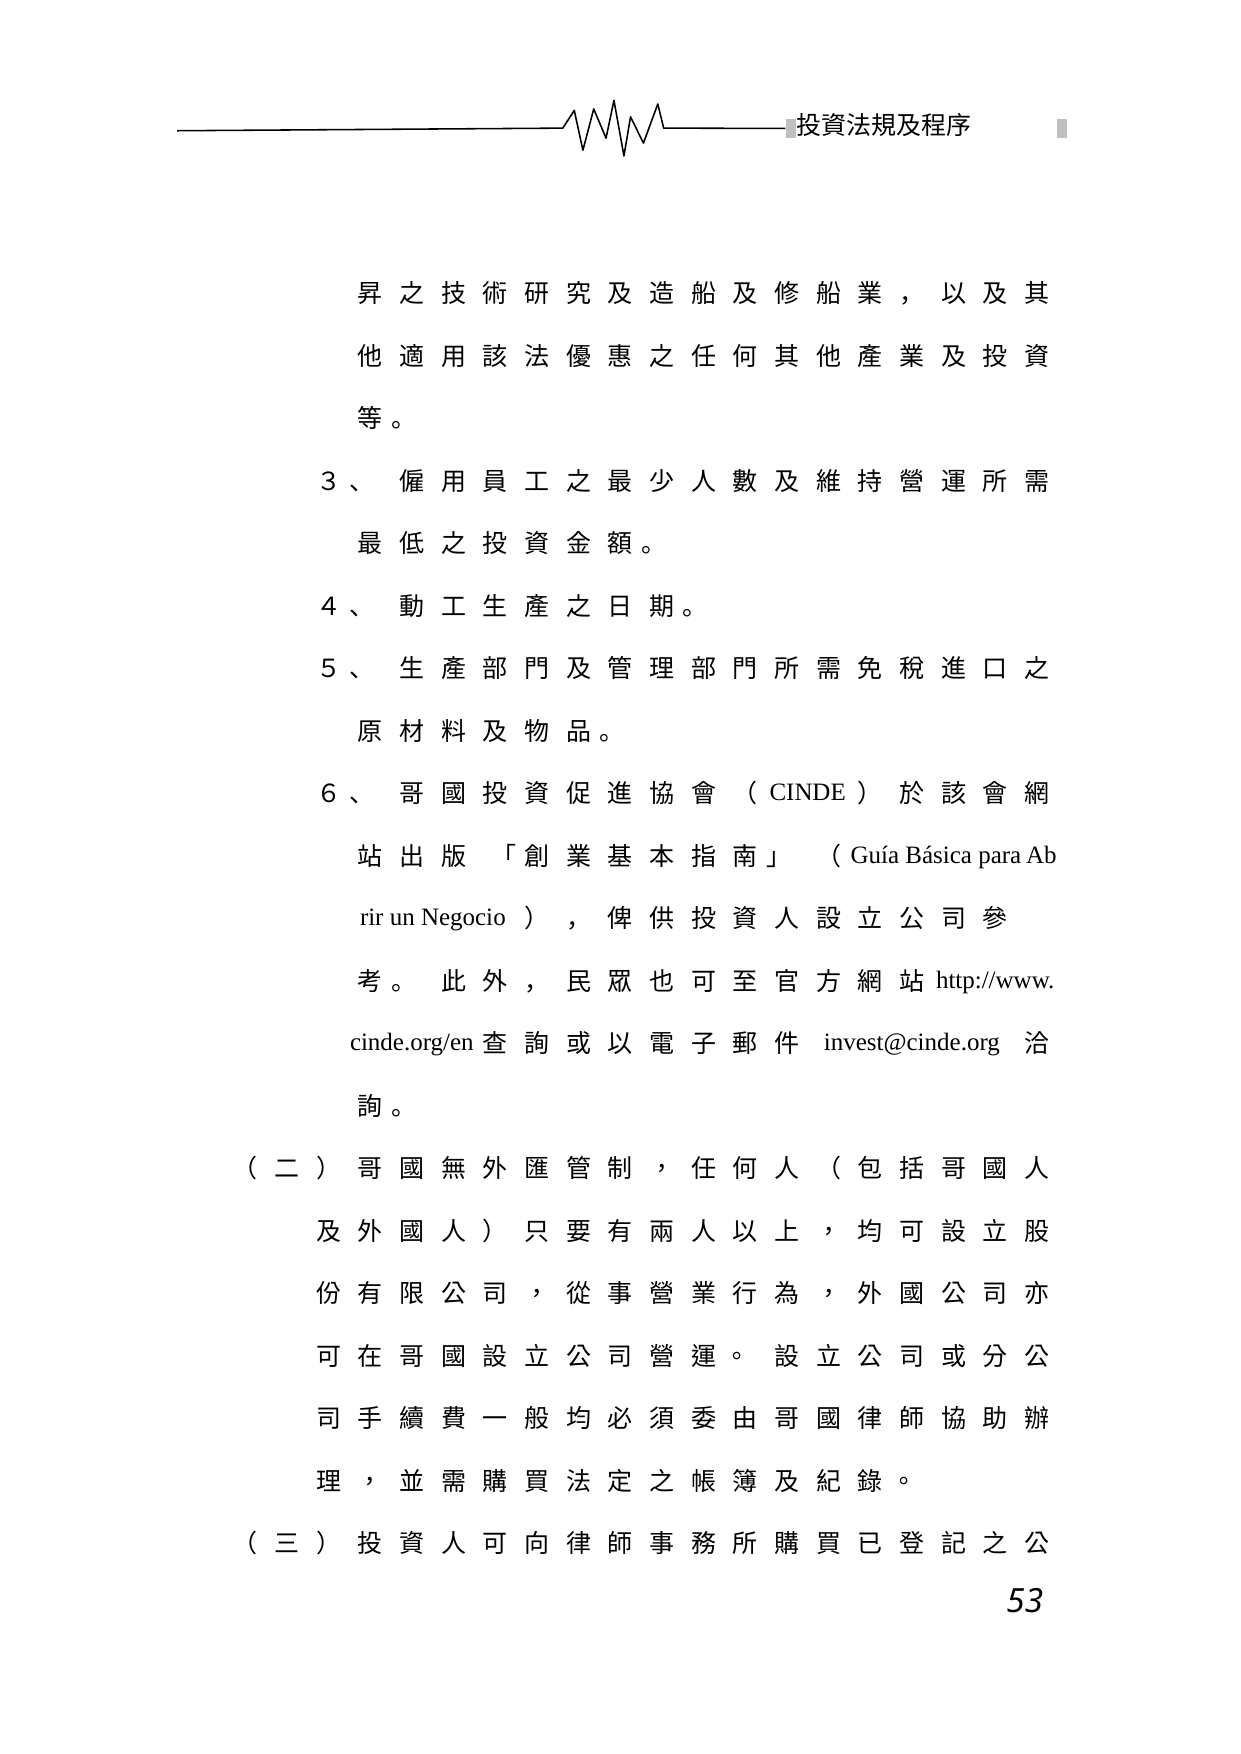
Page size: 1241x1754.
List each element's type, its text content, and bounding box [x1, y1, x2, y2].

text ５、生產部門及管理部門所需免稅進口之原材料及物品。 [281, 625, 1058, 750]
text ３、僱用員工之最少人數及維持營運所需最低之投資金額。 [281, 438, 1058, 563]
text 昇之技術研究及造船及修船業，以及其他適用該法優惠之任何其他產業及投資等。 [281, 250, 1058, 438]
text ６、哥國投資促進協會（CINDE）於該會網站出版「創業基本指南」（Guía Básica para Abrir un Negocio），俾供投資人設立公司參考。此外，民眾也可至官方網站http://www.cinde.org/en查詢或以電子郵件invest@cinde.org洽詢。 [281, 750, 1058, 1125]
text （二）哥國無外匯管制，任何人（包括哥國人及外國人）只要有兩人以上，均可設立股份有限公司，從事營業行為，外國公司亦可在哥國設立公司營運。設立公司或分公司手續費一般均必須委由哥國律師協助辦理，並需購買法定之帳簿及紀錄。 [207, 1125, 1058, 1500]
text ４、動工生產之日期。 [281, 563, 1058, 625]
text （三）投資人可向律師事務所購買已登記之公 [207, 1500, 1058, 1563]
